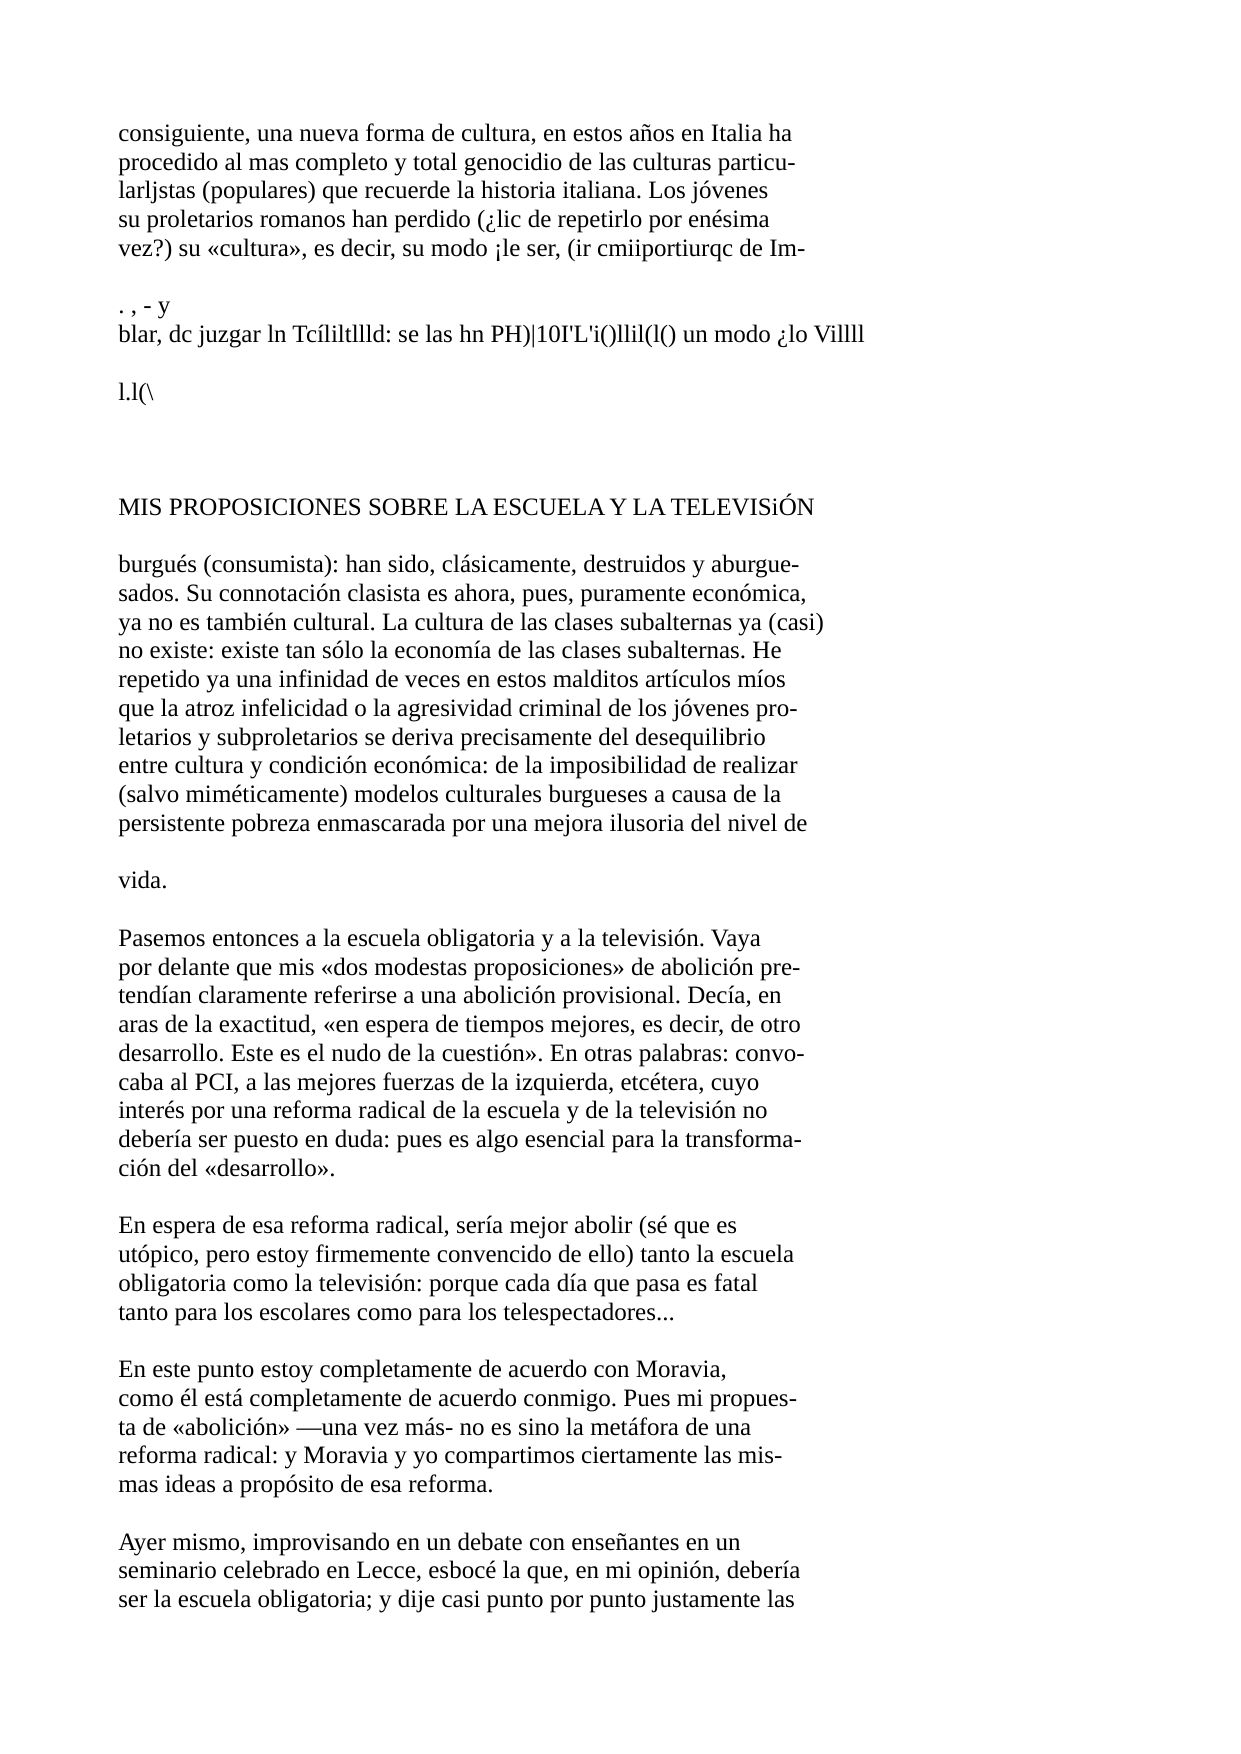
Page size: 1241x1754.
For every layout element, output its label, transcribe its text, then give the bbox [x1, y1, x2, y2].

text (salvo miméticamente) modelos culturales burgueses a causa de la [118, 779, 1122, 808]
text consiguiente, una nueva forma de cultura, en estos años en Italia ha [118, 118, 1122, 147]
text como él está completamente de acuerdo conmigo. Pues mi propues- [118, 1383, 1122, 1412]
text entre cultura y condición económica: de la imposibilidad de realizar [118, 751, 1122, 779]
text ya no es también cultural. La cultura de las clases subalternas ya (casi) [118, 607, 1122, 636]
text En espera de esa reforma radical, sería mejor abolir (sé que es [118, 1211, 1122, 1239]
text repetido ya una infinidad de veces en estos malditos artículos míos [118, 664, 1122, 693]
text ta de «abolición» —una vez más- no es sino la metáfora de una [118, 1412, 1122, 1441]
text por delante que mis «dos modestas proposiciones» de abolición pre- [118, 952, 1122, 981]
text obligatoria como la televisión: porque cada día que pasa es fatal [118, 1268, 1122, 1297]
text mas ideas a propósito de esa reforma. [118, 1469, 1122, 1498]
text l.l(\ [118, 377, 1122, 406]
text letarios y subproletarios se deriva precisamente del desequilibrio [118, 722, 1122, 751]
text tendían claramente referirse a una abolición provisional. Decía, en [118, 981, 1122, 1009]
text MIS PROPOSICIONES SOBRE LA ESCUELA Y LA TELEVISiÓN [118, 492, 1122, 521]
text no existe: existe tan sólo la economía de las clases subalternas. He [118, 636, 1122, 664]
text persistente pobreza enmascarada por una mejora ilusoria del nivel de [118, 808, 1122, 837]
text interés por una reforma radical de la escuela y de la televisión no [118, 1096, 1122, 1124]
text larljstas (populares) que recuerde la historia italiana. Los jóvenes [118, 176, 1122, 204]
text desarrollo. Este es el nudo de la cuestión». En otras palabras: convo- [118, 1038, 1122, 1067]
text vida. [118, 866, 1122, 894]
text sados. Su connotación clasista es ahora, pues, puramente económica, [118, 578, 1122, 607]
text caba al PCI, a las mejores fuerzas de la izquierda, etcétera, cuyo [118, 1067, 1122, 1096]
text su proletarios romanos han perdido (¿lic de repetirlo por enésima [118, 204, 1122, 233]
text seminario celebrado en Lecce, esbocé la que, en mi opinión, debería [118, 1556, 1122, 1584]
text aras de la exactitud, «en espera de tiempos mejores, es decir, de otro [118, 1009, 1122, 1038]
text tanto para los escolares como para los telespectadores... [118, 1297, 1122, 1326]
text ser la escuela obligatoria; y dije casi punto por punto justamente las [118, 1584, 1122, 1613]
text burgués (consumista): han sido, clásicamente, destruidos y aburgue- [118, 549, 1122, 578]
text utópico, pero estoy firmemente convencido de ello) tanto la escuela [118, 1239, 1122, 1268]
text En este punto estoy completamente de acuerdo con Moravia, [118, 1354, 1122, 1383]
text . , - y [118, 291, 1122, 319]
text reforma radical: y Moravia y yo compartimos ciertamente las mis- [118, 1441, 1122, 1469]
text debería ser puesto en duda: pues es algo esencial para la transforma- [118, 1124, 1122, 1153]
text que la atroz infelicidad o la agresividad criminal de los jóvenes pro- [118, 693, 1122, 722]
text procedido al mas completo y total genocidio de las culturas particu- [118, 147, 1122, 176]
text vez?) su «cultura», es decir, su modo ¡le ser, (ir cmiiportiurqc de Im- [118, 233, 1122, 262]
text blar, dc juzgar ln Tcíliltllld: se las hn PH)|10I'L'i()llil(l() un modo ¿lo Villll [118, 319, 1122, 348]
text ción del «desarrollo». [118, 1153, 1122, 1182]
text Ayer mismo, improvisando en un debate con enseñantes en un [118, 1527, 1122, 1556]
text Pasemos entonces a la escuela obligatoria y a la televisión. Vaya [118, 923, 1122, 952]
